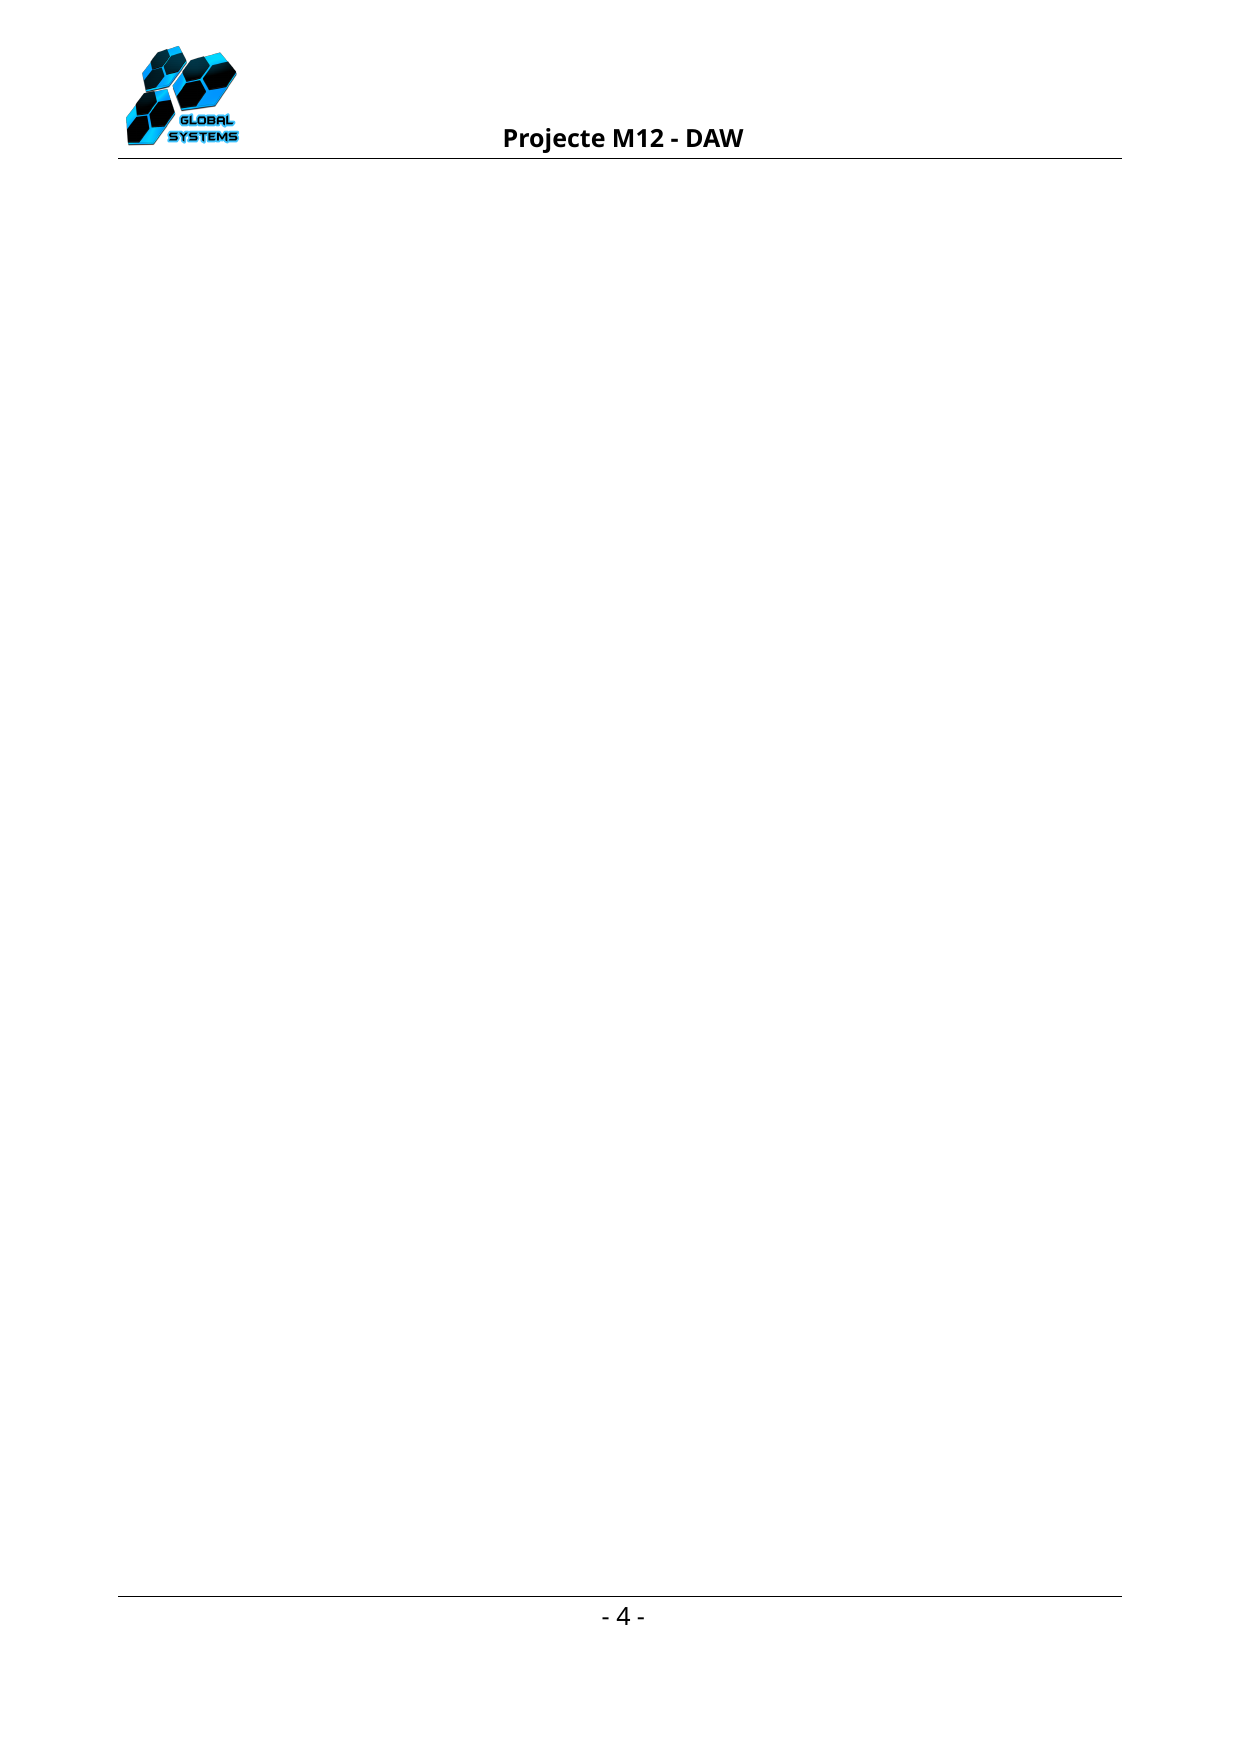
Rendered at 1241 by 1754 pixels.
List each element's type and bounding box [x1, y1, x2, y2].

picture [121, 20, 243, 165]
